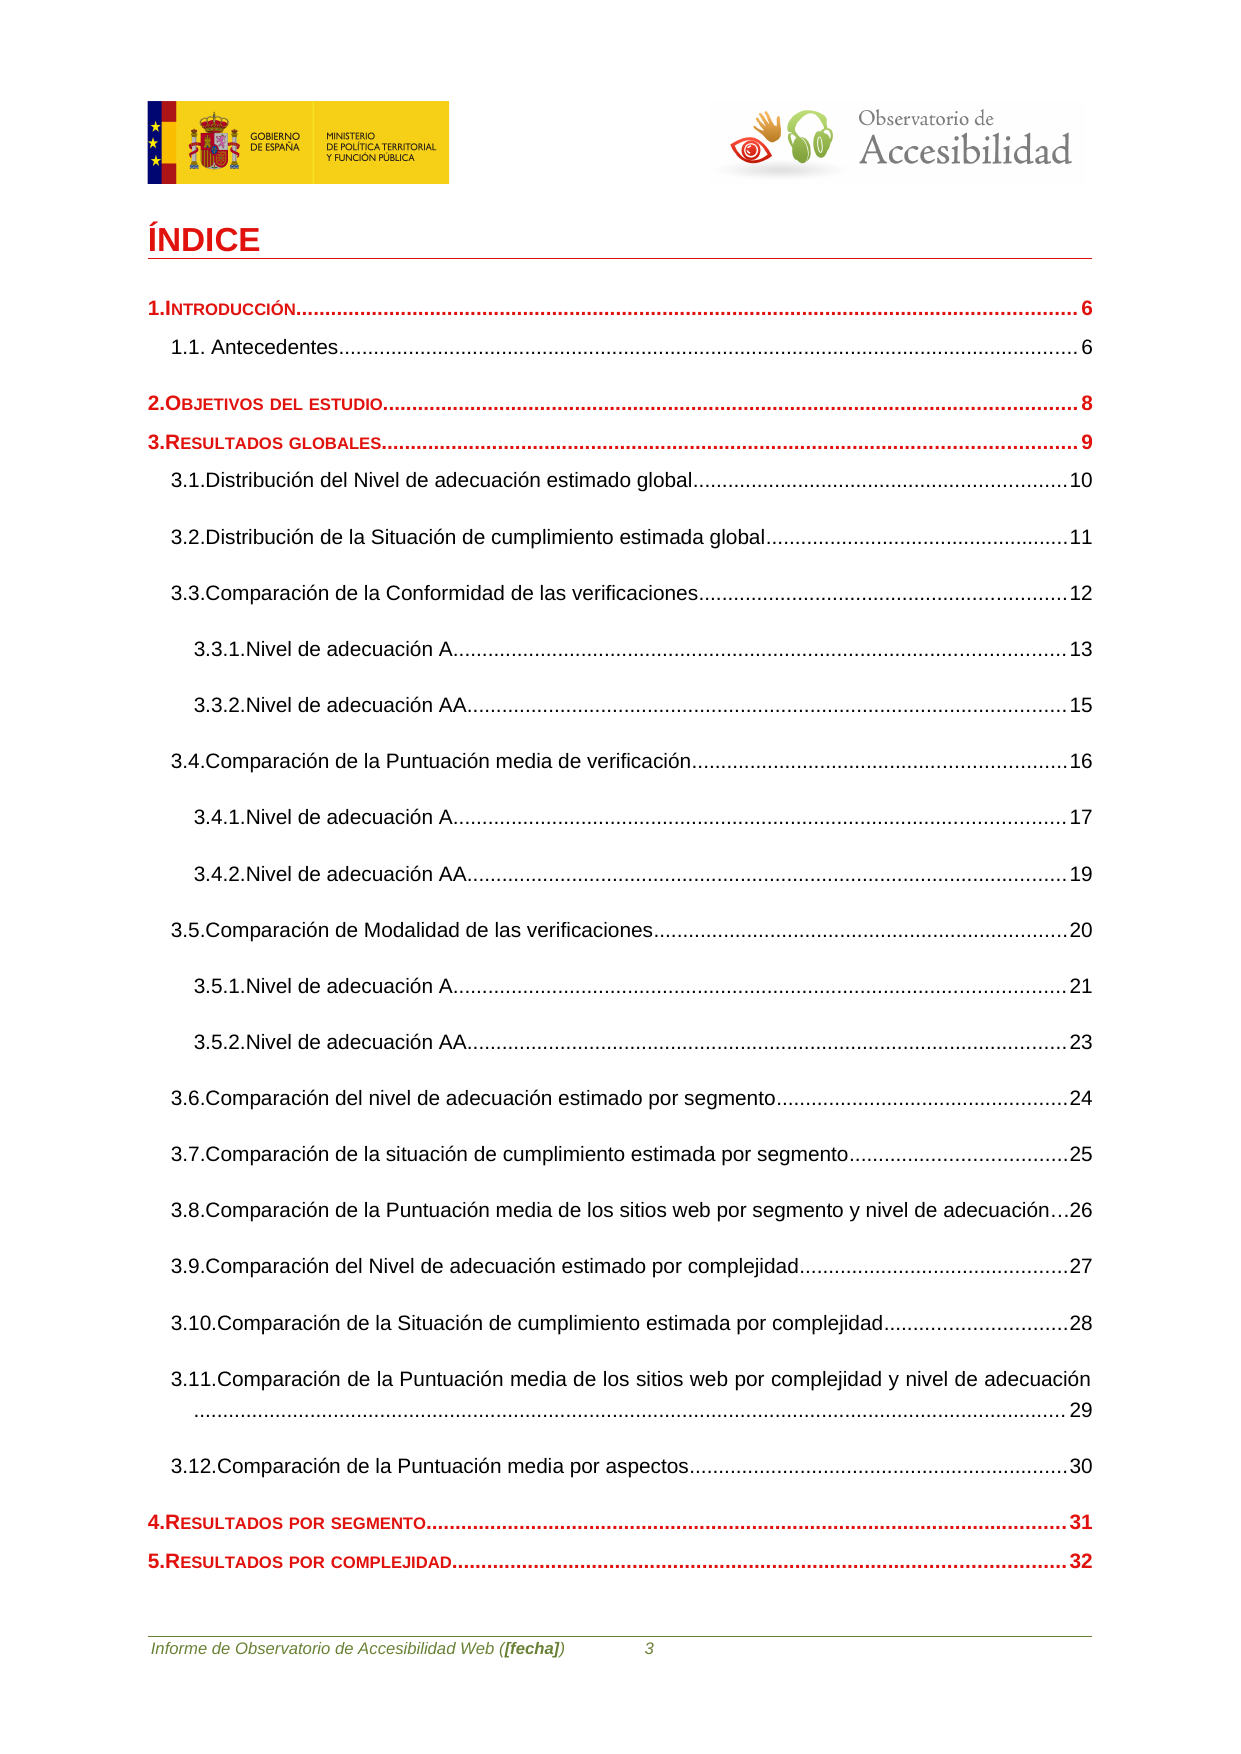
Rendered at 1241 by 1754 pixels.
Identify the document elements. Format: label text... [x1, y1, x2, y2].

text 3.Resultados globales 9 [148, 429, 1092, 453]
text 3.5.Comparación de Modalidad de las verificaciones 20 [171, 917, 1092, 941]
picture [147, 101, 450, 184]
text 3.12.Comparación de la Puntuación media por aspectos 30 [171, 1454, 1092, 1478]
text 3.5.2.Nivel de adecuación AA 23 [193, 1030, 1092, 1054]
text 3.4.Comparación de la Puntuación media de verificación 16 [171, 749, 1092, 773]
text 3.4.2.Nivel de adecuación AA 19 [193, 861, 1092, 885]
text 3.3.Comparación de la Conformidad de las verificaciones 12 [171, 581, 1092, 604]
text 3.5.1.Nivel de adecuación A 21 [193, 974, 1092, 998]
text 3.1.Distribución del Nivel de adecuación estimado global 10 [171, 468, 1092, 492]
text 3.10.Comparación de la Situación de cumplimiento estimada por complejidad 28 [171, 1311, 1092, 1334]
text Índice [148, 220, 1092, 258]
text 3.9.Comparación del Nivel de adecuación estimado por complejidad 27 [171, 1254, 1092, 1278]
text 3.7.Comparación de la situación de cumplimiento estimada por segmento 25 [171, 1142, 1092, 1166]
text 1.Introducción 6 [148, 296, 1092, 319]
text 3.11.Comparación de la Puntuación media de los sitios web por complejidad y nivel de adecuación 29 [171, 1367, 1092, 1422]
text 3.2.Distribución de la Situación de cumplimiento estimada global 11 [171, 524, 1092, 548]
text 3.8.Comparación de la Puntuación media de los sitios web por segmento y nivel de adecuación 26 [171, 1198, 1092, 1222]
text 5.Resultados por complejidad 32 [148, 1549, 1092, 1573]
picture [710, 101, 1086, 184]
text 2.Objetivos del estudio 8 [148, 391, 1092, 414]
text 3.3.2.Nivel de adecuación AA 15 [193, 693, 1092, 717]
text 3.4.1.Nivel de adecuación A 17 [193, 805, 1092, 829]
text 1.1. Antecedentes 6 [171, 334, 1092, 358]
text 4.Resultados por segmento 31 [148, 1510, 1092, 1534]
text 3.6.Comparación del nivel de adecuación estimado por segmento 24 [171, 1086, 1092, 1110]
text 3.3.1.Nivel de adecuación A 13 [193, 637, 1092, 661]
